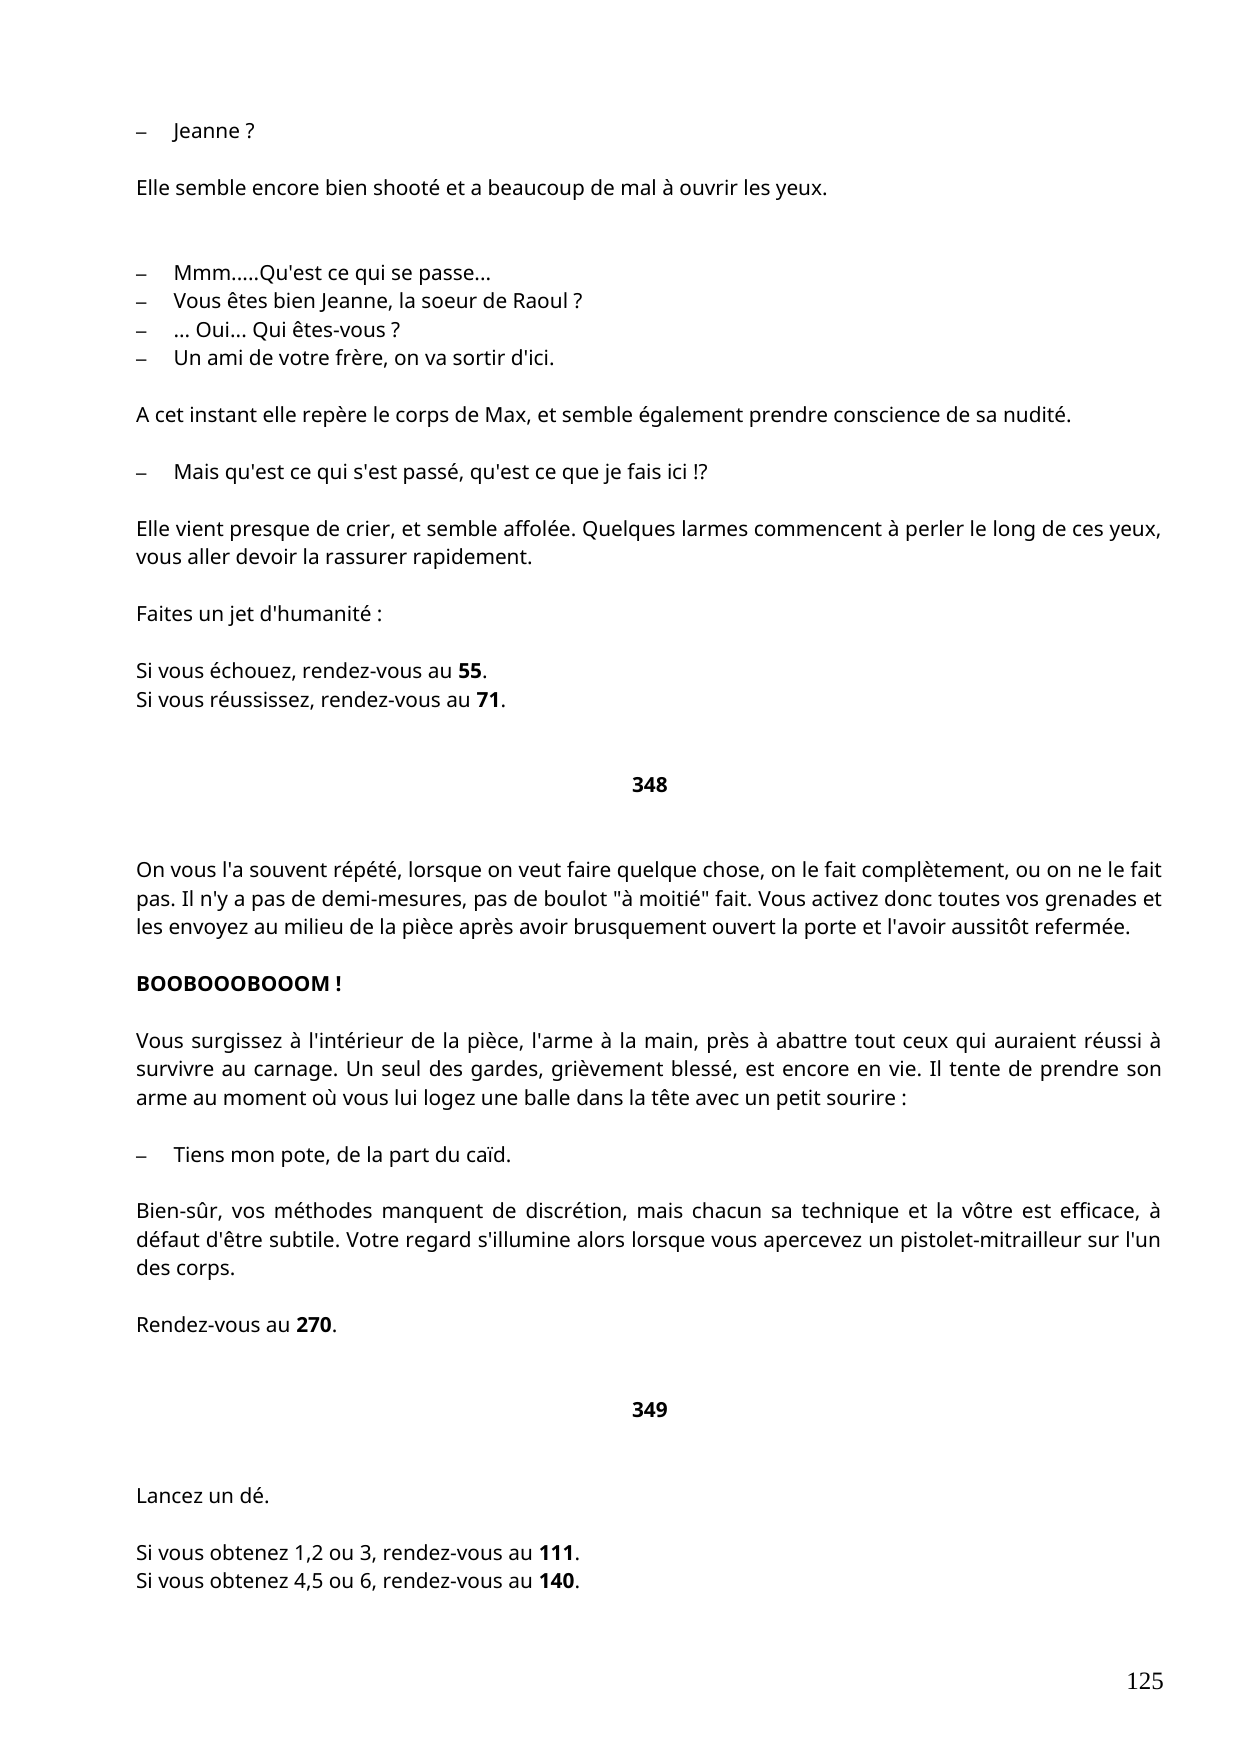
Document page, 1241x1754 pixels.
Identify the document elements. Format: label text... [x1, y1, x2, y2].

list Vous êtes bien Jeanne, la soeur de Raoul ? [136, 287, 1163, 315]
list ... Oui... Qui êtes-vous ? [136, 315, 1163, 343]
text Si vous réussissez, rendez-vous au 71. [136, 685, 1163, 713]
text On vous l'a souvent répété, lorsque on veut faire quelque chose, on le fait complètement, ou on ne le fait pas. Il n'y a pas de demi-mesures, pas de boulot "à moitié" fait. Vous activez donc toutes vos grenades et les envoyez au milieu de la pièce après avoir brusquement ouvert la porte et l'avoir aussitôt refermée. [136, 855, 1163, 941]
list Jeanne ? [136, 116, 1163, 144]
text Si vous obtenez 1,2 ou 3, rendez-vous au 111. [136, 1538, 1163, 1566]
text Elle semble encore bien shooté et a beaucoup de mal à ouvrir les yeux. [136, 173, 1163, 201]
text Elle vient presque de crier, et semble affolée. Quelques larmes commencent à perler le long de ces yeux, vous aller devoir la rassurer rapidement. [136, 514, 1163, 571]
text BOOBOOOBOOOM ! [136, 969, 1163, 997]
text Faites un jet d'humanité : [136, 599, 1163, 628]
text 348 [136, 770, 1163, 798]
text Bien-sûr, vos méthodes manquent de discrétion, mais chacun sa technique et la vôtre est efficace, à défaut d'être subtile. Votre regard s'illumine alors lorsque vous apercevez un pistolet-mitrailleur sur l'un des corps. [136, 1197, 1163, 1282]
text A cet instant elle repère le corps de Max, et semble également prendre conscience de sa nudité. [136, 400, 1163, 429]
text Si vous obtenez 4,5 ou 6, rendez-vous au 140. [136, 1566, 1163, 1595]
list Mais qu'est ce qui s'est passé, qu'est ce que je fais ici !? [136, 457, 1163, 486]
list Tiens mon pote, de la part du caïd. [136, 1140, 1163, 1168]
list Un ami de votre frère, on va sortir d'ici. [136, 343, 1163, 372]
text Rendez-vous au 270. [136, 1310, 1163, 1339]
text 349 [136, 1396, 1163, 1424]
text Vous surgissez à l'intérieur de la pièce, l'arme à la main, près à abattre tout ceux qui auraient réussi à survivre au carnage. Un seul des gardes, grièvement blessé, est encore en vie. Il tente de prendre son arme au moment où vous lui logez une balle dans la tête avec un petit sourire : [136, 1026, 1163, 1111]
list Mmm.....Qu'est ce qui se passe... [136, 258, 1163, 287]
text Si vous échouez, rendez-vous au 55. [136, 656, 1163, 685]
text Lancez un dé. [136, 1481, 1163, 1509]
